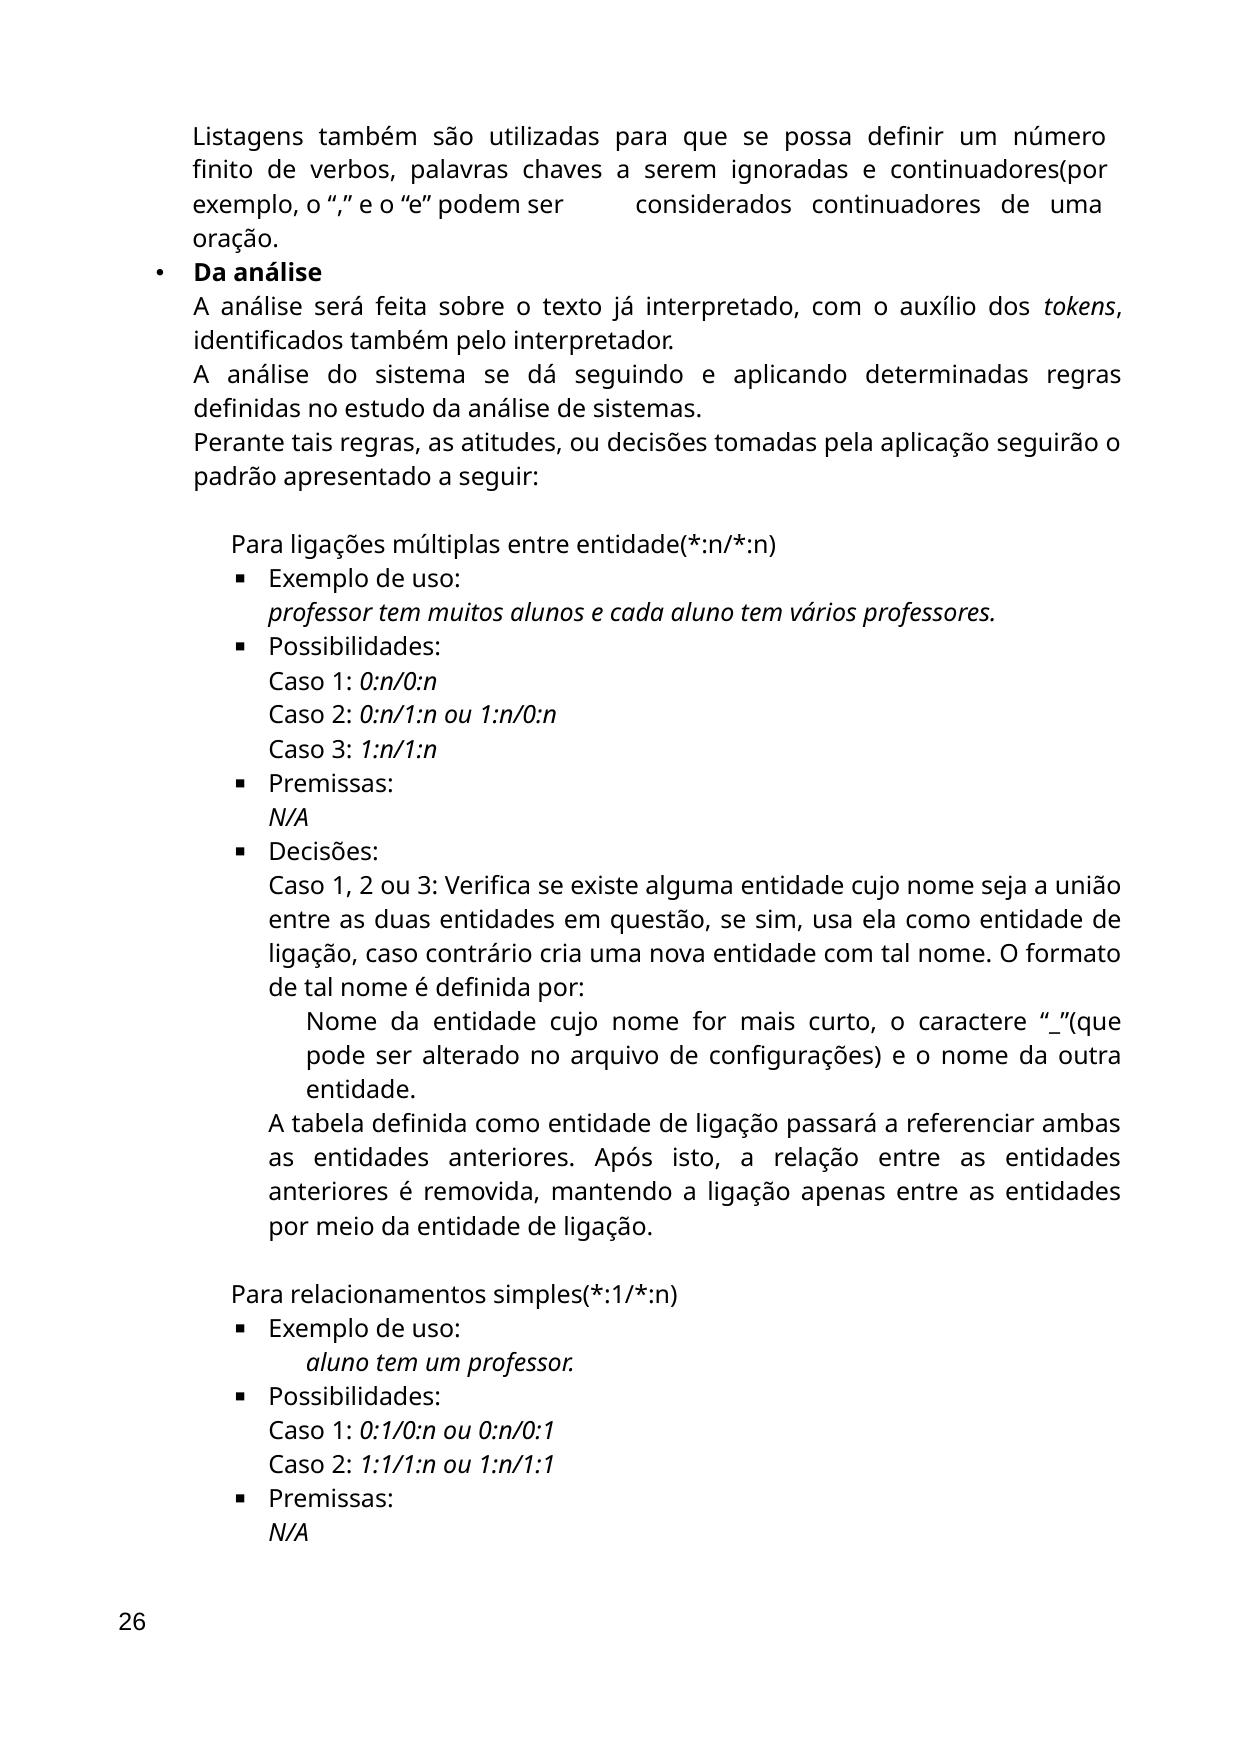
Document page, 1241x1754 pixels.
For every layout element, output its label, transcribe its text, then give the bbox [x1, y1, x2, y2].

list Caso 2: 1:1/1:n ou 1:n/1:1 [231, 1447, 1122, 1481]
text Listagens também são utilizadas para que se possa definir um número finito de verbos, palavras chaves a serem ignoradas e continuadores(por exemplo, o “,” e o “e” podem ser considerados continuadores de uma oração. [118, 118, 1122, 254]
list Caso 1: 0:1/0:n ou 0:n/0:1 [231, 1412, 1122, 1447]
list Da análise [156, 254, 1122, 288]
list Nome da entidade cujo nome for mais curto, o caractere “_”(que pode ser alterado no arquivo de configurações) e o nome da outra entidade. [268, 1004, 1122, 1106]
list Para relacionamentos simples(*:1/*:n) [193, 1276, 1122, 1310]
list professor tem muitos alunos e cada aluno tem vários professores. [231, 595, 1122, 629]
list Caso 3: 1:n/1:n [231, 731, 1122, 765]
list Premissas: [231, 1481, 1122, 1515]
list Caso 1, 2 ou 3: Verifica se existe alguma entidade cujo nome seja a união entre as duas entidades em questão, se sim, usa ela como entidade de ligação, caso contrário cria uma nova entidade com tal nome. O formato de tal nome é definida por: [231, 867, 1122, 1004]
list Perante tais regras, as atitudes, ou decisões tomadas pela aplicação seguirão o padrão apresentado a seguir: [156, 425, 1122, 493]
list Para ligações múltiplas entre entidade(*:n/*:n) [193, 527, 1122, 561]
list A análise do sistema se dá seguindo e aplicando determinadas regras definidas no estudo da análise de sistemas. [156, 357, 1122, 425]
list Caso 1: 0:n/0:n [231, 663, 1122, 697]
list A análise será feita sobre o texto já interpretado, com o auxílio dos tokens, identificados também pelo interpretador. [156, 288, 1122, 357]
list Possibilidades: [231, 629, 1122, 663]
list N/A [231, 799, 1122, 833]
list Possibilidades: [231, 1378, 1122, 1412]
list Exemplo de uso: [231, 1310, 1122, 1344]
list Exemplo de uso: [231, 561, 1122, 595]
list Premissas: [231, 765, 1122, 799]
list aluno tem um professor. [268, 1344, 1122, 1378]
list A tabela definida como entidade de ligação passará a referenciar ambas as entidades anteriores. Após isto, a relação entre as entidades anteriores é removida, mantendo a ligação apenas entre as entidades por meio da entidade de ligação. [231, 1106, 1122, 1242]
list N/A [231, 1515, 1122, 1549]
list Decisões: [231, 833, 1122, 867]
list Caso 2: 0:n/1:n ou 1:n/0:n [231, 697, 1122, 731]
